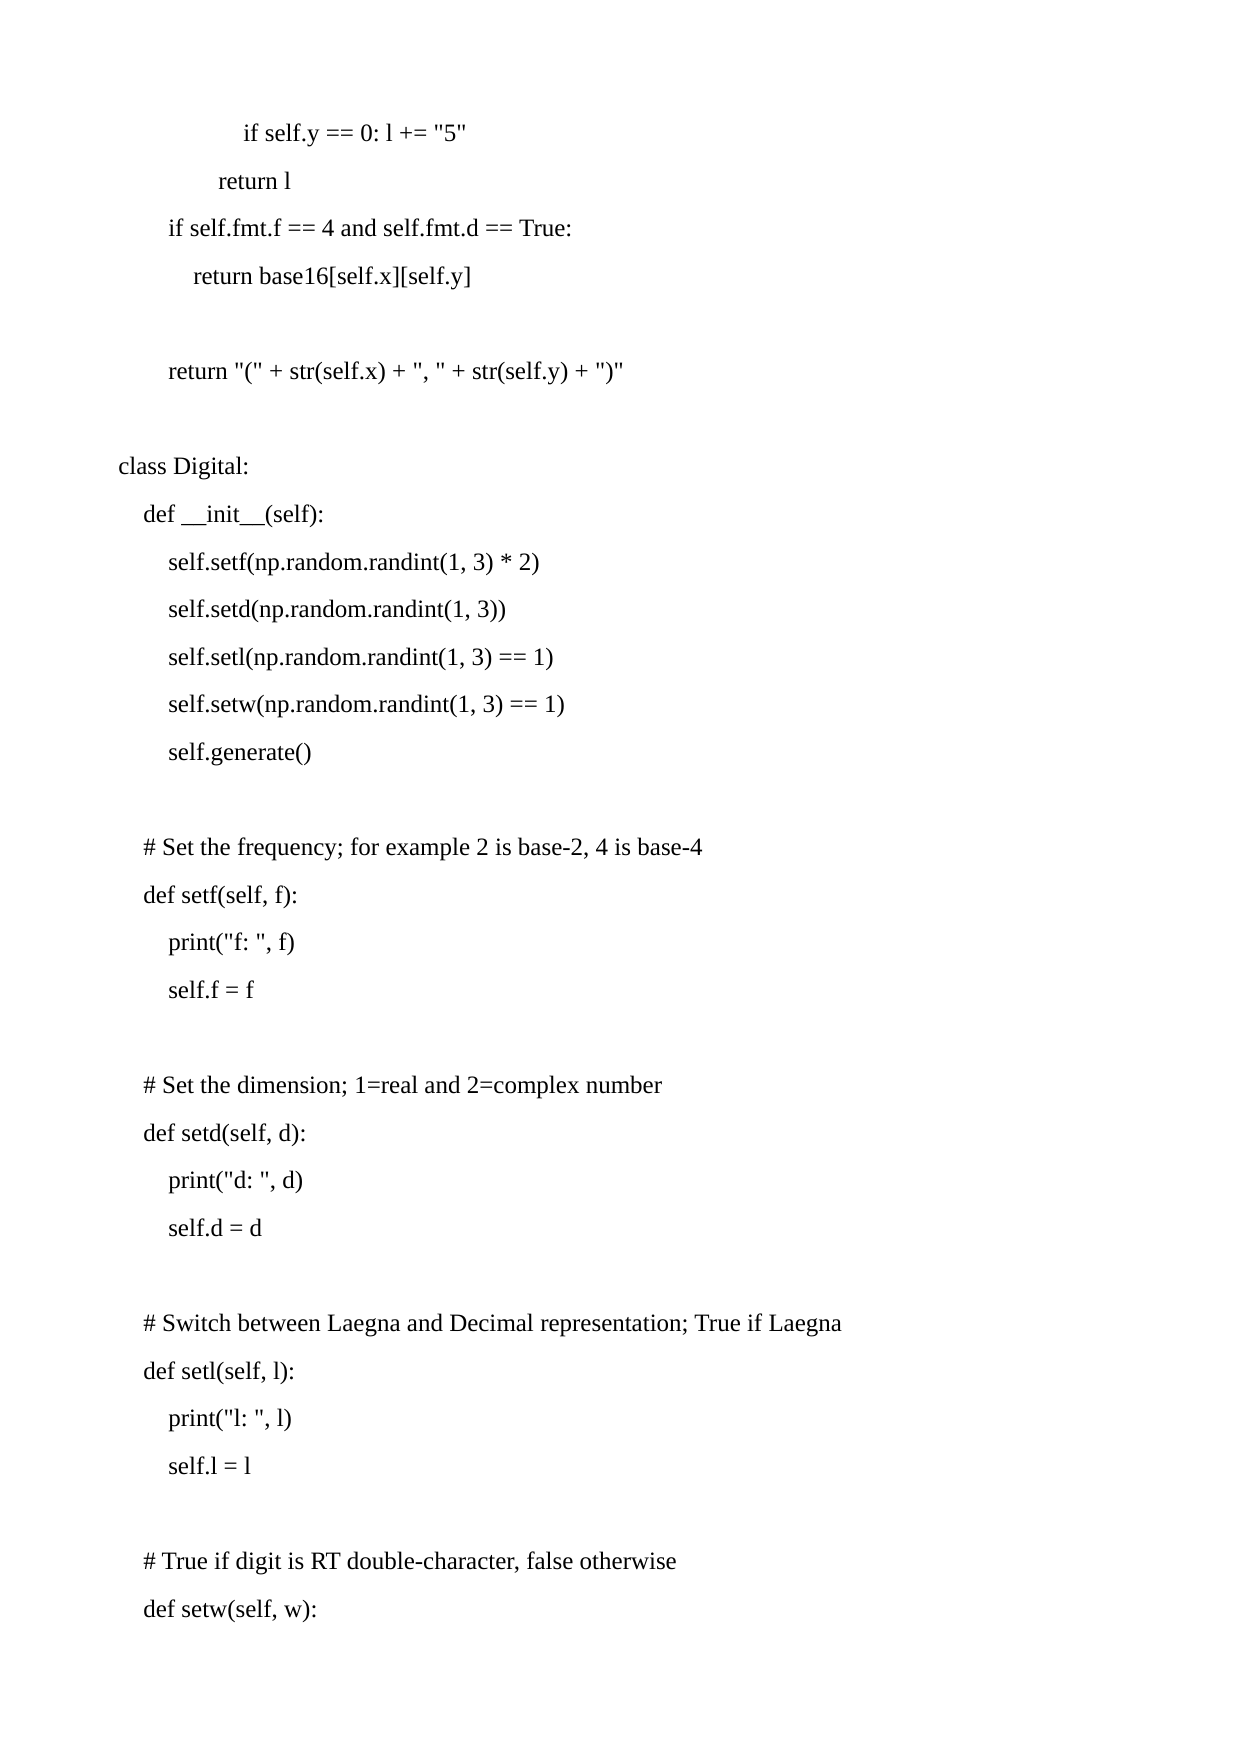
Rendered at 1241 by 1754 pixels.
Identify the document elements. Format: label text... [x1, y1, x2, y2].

text return l [118, 166, 1122, 194]
text if self.y == 0: l += "5" [118, 118, 1122, 147]
text return "(" + str(self.x) + ", " + str(self.y) + ")" [118, 356, 1122, 385]
text # Switch between Laegna and Decimal representation; True if Laegna [118, 1308, 1122, 1337]
text def setd(self, d): [118, 1118, 1122, 1147]
text self.setf(np.random.randint(1, 3) * 2) [118, 547, 1122, 575]
text if self.fmt.f == 4 and self.fmt.d == True: [118, 213, 1122, 242]
text self.d = d [118, 1213, 1122, 1242]
text def __init__(self): [118, 499, 1122, 528]
text def setf(self, f): [118, 880, 1122, 908]
text # True if digit is RT double-character, false otherwise [118, 1546, 1122, 1575]
text print("f: ", f) [118, 927, 1122, 956]
text print("d: ", d) [118, 1165, 1122, 1194]
text class Digital: [118, 451, 1122, 480]
text def setw(self, w): [118, 1594, 1122, 1623]
text self.l = l [118, 1451, 1122, 1480]
text return base16[self.x][self.y] [118, 261, 1122, 290]
text # Set the dimension; 1=real and 2=complex number [118, 1070, 1122, 1099]
text self.generate() [118, 737, 1122, 766]
text def setl(self, l): [118, 1356, 1122, 1384]
text self.f = f [118, 975, 1122, 1004]
text self.setw(np.random.randint(1, 3) == 1) [118, 689, 1122, 718]
text self.setl(np.random.randint(1, 3) == 1) [118, 642, 1122, 671]
text # Set the frequency; for example 2 is base-2, 4 is base-4 [118, 832, 1122, 861]
text self.setd(np.random.randint(1, 3)) [118, 594, 1122, 623]
text print("l: ", l) [118, 1403, 1122, 1432]
